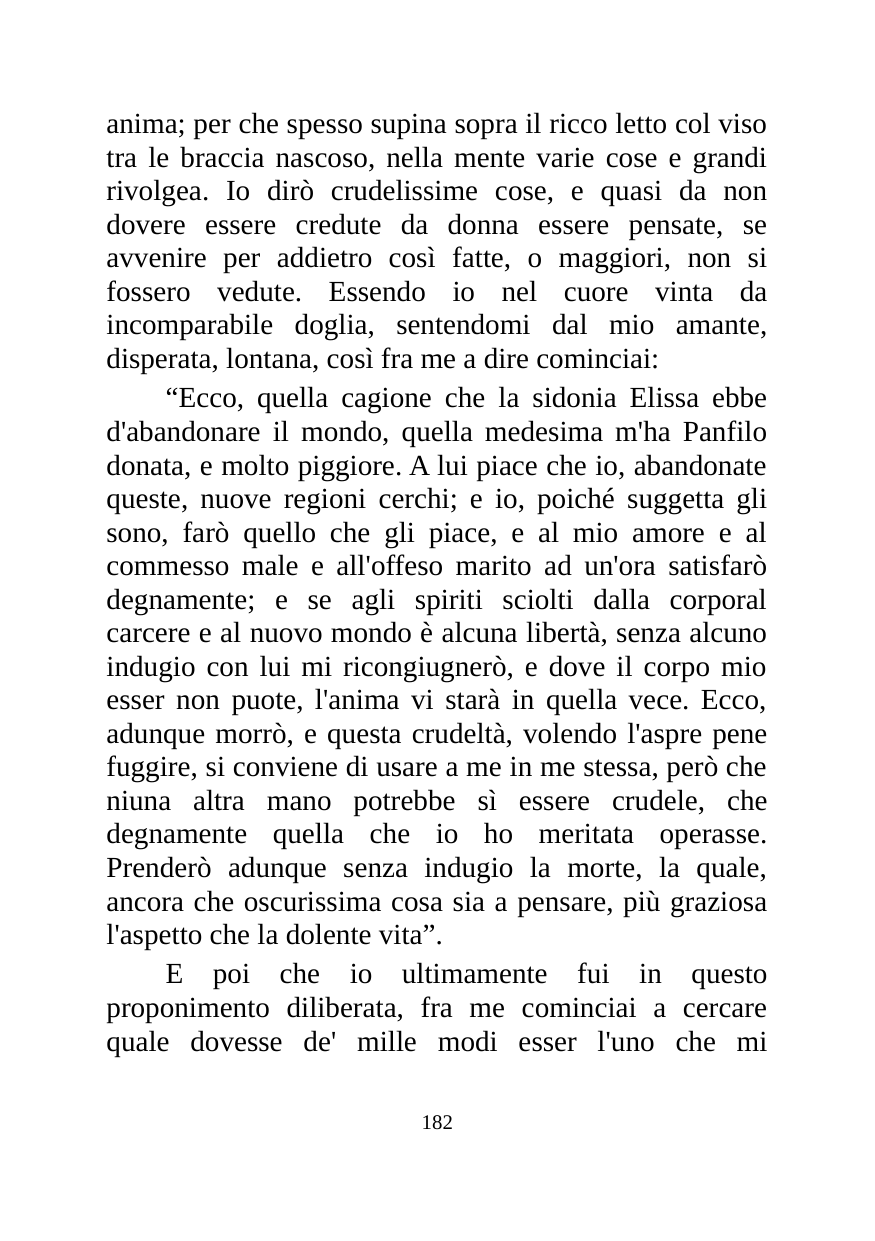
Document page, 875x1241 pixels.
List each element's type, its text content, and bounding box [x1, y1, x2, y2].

text “Ecco, quella cagione che la sidonia Elissa ebbe d'abandonare il mondo, quella medesima m'ha Panfilo donata, e molto piggiore. A lui piace che io, abandonate queste, nuove regioni cerchi; e io, poiché suggetta gli sono, farò quello che gli piace, e al mio amore e al commesso male e all'offeso marito ad un'ora satisfarò degnamente; e se agli spiriti sciolti dalla corporal carcere e al nuovo mondo è alcuna libertà, senza alcuno indugio con lui mi ricongiugnerò, e dove il corpo mio esser non puote, l'anima vi starà in quella vece. Ecco, adunque morrò, e questa crudeltà, volendo l'aspre pene fuggire, si conviene di usare a me in me stessa, però che niuna altra mano potrebbe sì essere crudele, che degnamente quella che io ho meritata operasse. Prenderò adunque senza indugio la morte, la quale, ancora che oscurissima cosa sia a pensare, più graziosa l'aspetto che la dolente vita”. [106, 381, 768, 951]
text E poi che io ultimamente fui in questo proponimento diliberata, fra me cominciai a cercare quale dovesse de' mille modi esser l'uno che mi [106, 957, 768, 1057]
text anima; per che spesso supina sopra il ricco letto col viso tra le braccia nascoso, nella mente varie cose e grandi rivolgea. Io dirò crudelissime cose, e quasi da non dovere essere credute da donna essere pensate, se avvenire per addietro così fatte, o maggiori, non si fossero vedute. Essendo io nel cuore vinta da incomparabile doglia, sentendomi dal mio amante, disperata, lontana, così fra me a dire cominciai: [106, 106, 768, 374]
